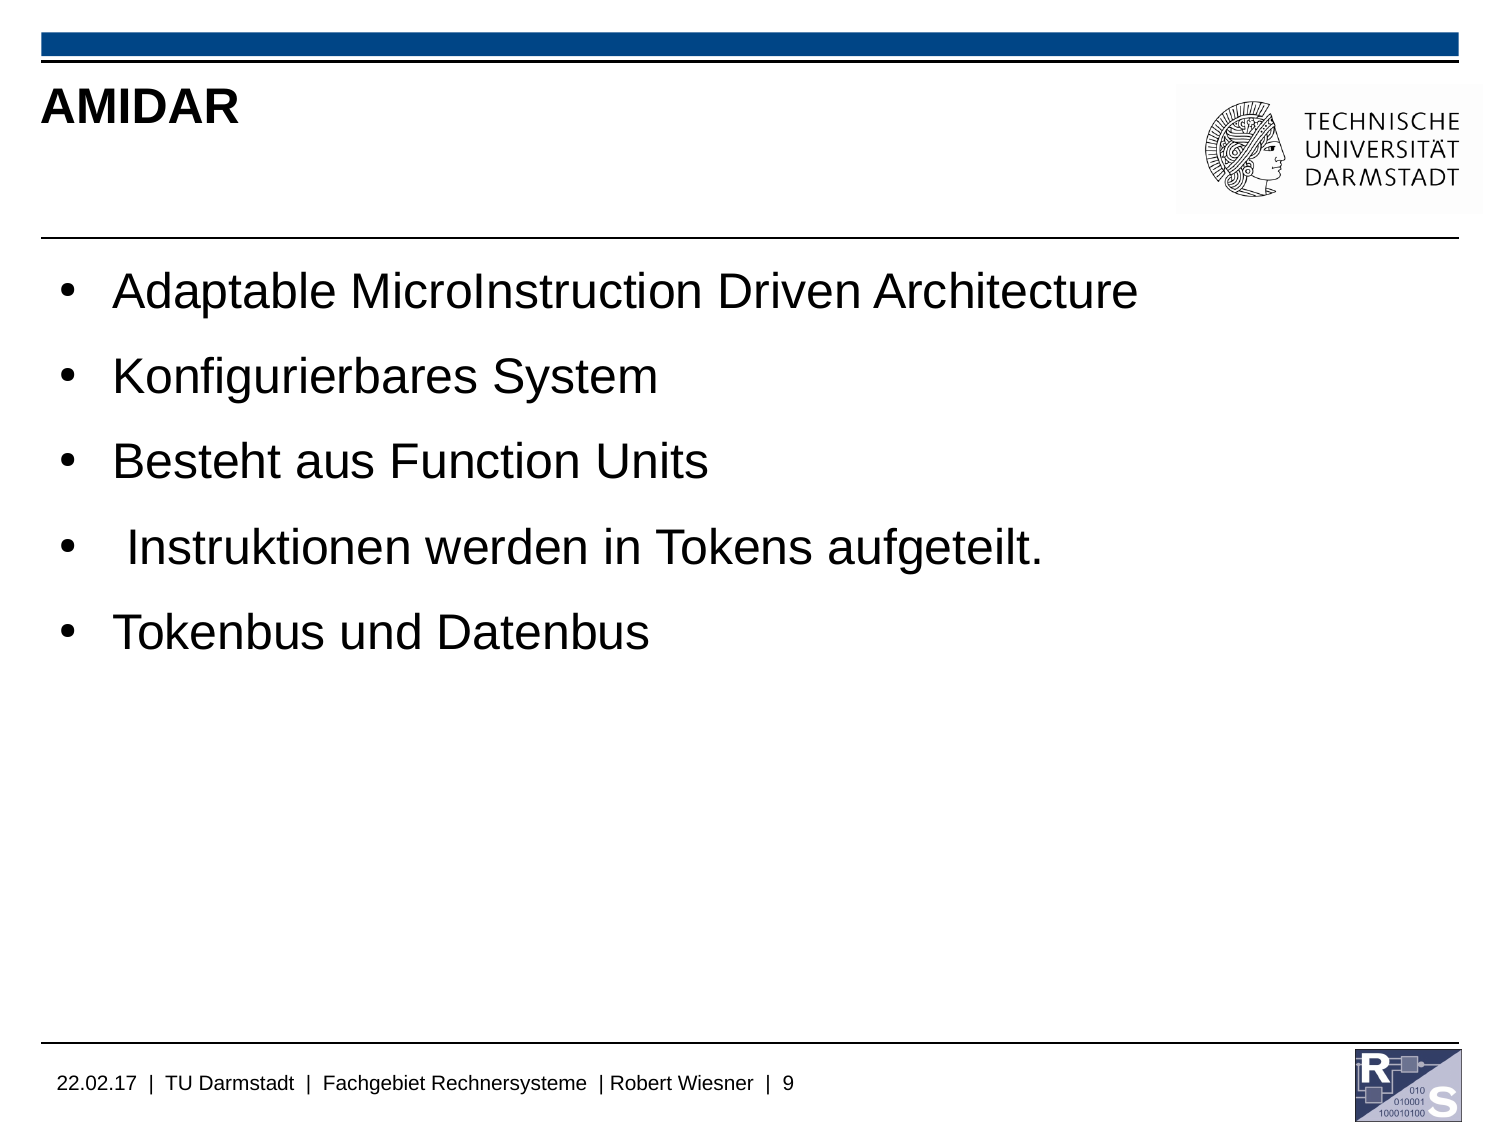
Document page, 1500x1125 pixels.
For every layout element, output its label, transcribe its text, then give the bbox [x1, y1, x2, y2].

picture [1355, 1049, 1462, 1122]
title AMIDAR [40, 31, 1130, 182]
list Adaptable MicroInstruction Driven Architecture Konfigurierbares System Besteht aus Function Units Instruktionen werden in Tokens aufgeteilt. Tokenbus und Datenbus [41, 263, 1455, 1032]
